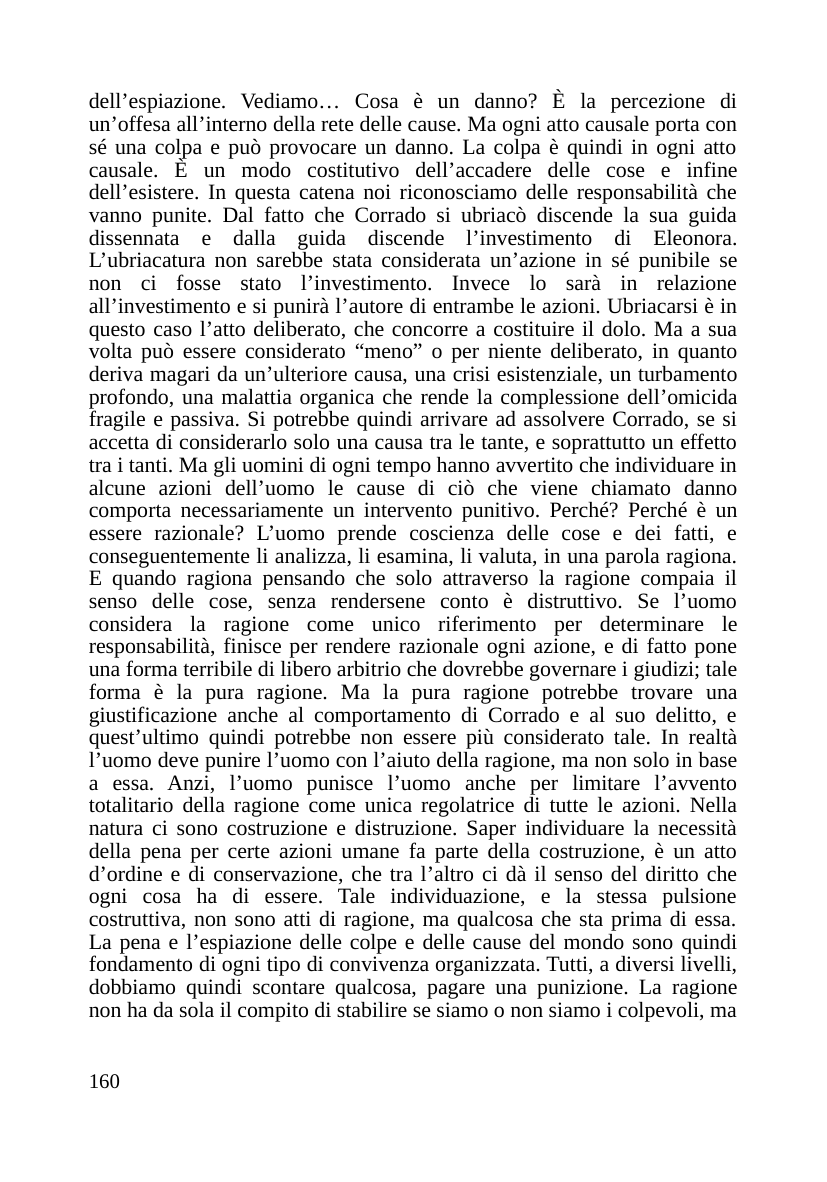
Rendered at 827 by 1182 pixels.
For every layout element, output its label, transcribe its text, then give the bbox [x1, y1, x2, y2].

text dell’espiazione. Vediamo… Cosa è un danno? È la percezione di un’offesa all’interno della rete delle cause. Ma ogni atto causale porta con sé una colpa e può provocare un danno. La colpa è quindi in ogni atto causale. È un modo costitutivo dell’accadere delle cose e infine dell’esistere. In questa catena noi riconosciamo delle responsabilità che vanno punite. Dal fatto che Corrado si ubriacò discende la sua guida dissennata e dalla guida discende l’investimento di Eleonora. L’ubriacatura non sarebbe stata considerata un’azione in sé punibile se non ci fosse stato l’investimento. Invece lo sarà in relazione all’investimento e si punirà l’autore di entrambe le azioni. Ubriacarsi è in questo caso l’atto deliberato, che concorre a costituire il dolo. Ma a sua volta può essere considerato “meno” o per niente deliberato, in quanto deriva magari da un’ulteriore causa, una crisi esistenziale, un turbamento profondo, una malattia organica che rende la complessione dell’omicida fragile e passiva. Si potrebbe quindi arrivare ad assolvere Corrado, se si accetta di considerarlo solo una causa tra le tante, e soprattutto un effetto tra i tanti. Ma gli uomini di ogni tempo hanno avvertito che individuare in alcune azioni dell’uomo le cause di ciò che viene chiamato danno comporta necessariamente un intervento punitivo. Perché? Perché è un essere razionale? L’uomo prende coscienza delle cose e dei fatti, e conseguentemente li analizza, li esamina, li valuta, in una parola ragiona. E quando ragiona pensando che solo attraverso la ragione compaia il senso delle cose, senza rendersene conto è distruttivo. Se l’uomo considera la ragione come unico riferimento per determinare le responsabilità, finisce per rendere razionale ogni azione, e di fatto pone una forma terribile di libero arbitrio che dovrebbe governare i giudizi; tale forma è la pura ragione. Ma la pura ragione potrebbe trovare una giustificazione anche al comportamento di Corrado e al suo delitto, e quest’ultimo quindi potrebbe non essere più considerato tale. In realtà l’uomo deve punire l’uomo con l’aiuto della ragione, ma non solo in base a essa. Anzi, l’uomo punisce l’uomo anche per limitare l’avvento totalitario della ragione come unica regolatrice di tutte le azioni. Nella natura ci sono costruzione e distruzione. Saper individuare la necessità della pena per certe azioni umane fa parte della costruzione, è un atto d’ordine e di conservazione, che tra l’altro ci dà il senso del diritto che ogni cosa ha di essere. Tale individuazione, e la stessa pulsione costruttiva, non sono atti di ragione, ma qualcosa che sta prima di essa. La pena e l’espiazione delle colpe e delle cause del mondo sono quindi fondamento di ogni tipo di convivenza organizzata. Tutti, a diversi livelli, dobbiamo quindi scontare qualcosa, pagare una punizione. La ragione non ha da sola il compito di stabilire se siamo o non siamo i colpevoli, ma [88, 88, 738, 1022]
